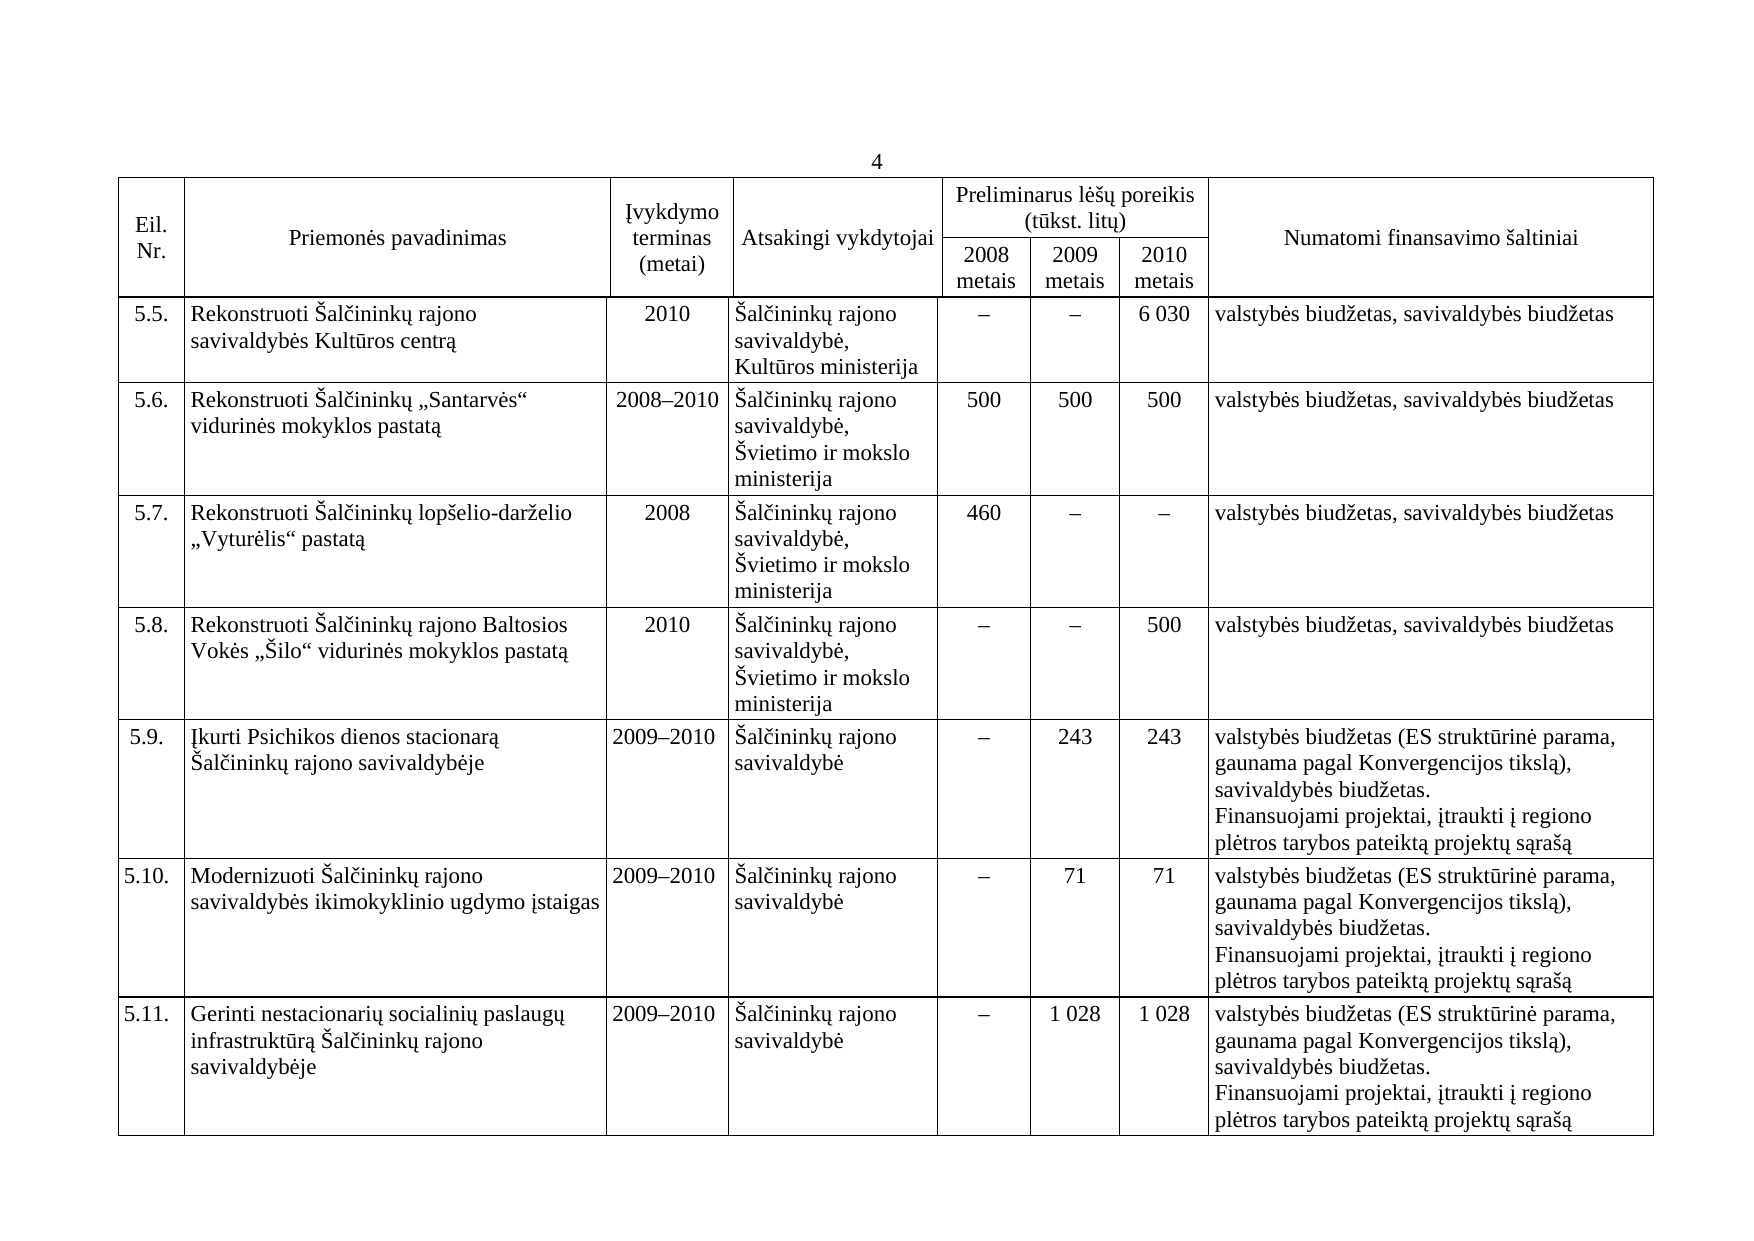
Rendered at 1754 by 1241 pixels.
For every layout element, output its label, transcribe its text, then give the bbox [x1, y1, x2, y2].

table_cell 5.7. [119, 496, 184, 607]
table_cell 500 [938, 383, 1030, 494]
table_cell valstybės biudžetas, savivaldybės biudžetas [1209, 608, 1653, 719]
table_header Atsakingi vykdytojai [734, 178, 942, 296]
table_cell valstybės biudžetas (ES struktūrinė parama, gaunama pagal Konvergencijos tikslą), savivaldybės biudžetas. Finansuojami projektai, įtraukti į regiono plėtros tarybos pateiktą projektų sąrašą [1209, 720, 1653, 858]
table_cell valstybės biudžetas, savivaldybės biudžetas [1209, 496, 1653, 607]
table_cell 2009 metais [1031, 238, 1119, 296]
table_cell 2009–2010 [607, 998, 728, 1135]
table_cell Šalčininkų rajono savivaldybė, Švietimo ir mokslo ministerija [729, 496, 937, 607]
table_cell – [1031, 608, 1119, 719]
table_cell Šalčininkų rajono savivaldybė, Kultūros ministerija [729, 298, 937, 382]
table_header Priemonės pavadinimas [185, 178, 610, 296]
table_cell 2008–2010 [607, 383, 728, 494]
table_cell 71 [1120, 859, 1208, 996]
table_cell 1 028 [1031, 998, 1119, 1135]
table_cell Šalčininkų rajono savivaldybė [729, 998, 937, 1135]
table_cell 71 [1031, 859, 1119, 996]
table_cell 6 030 [1120, 298, 1208, 382]
table_cell 243 [1031, 720, 1119, 858]
table_cell 243 [1120, 720, 1208, 858]
table_cell 460 [938, 496, 1030, 607]
table_cell 5.6. [119, 383, 184, 494]
table_header Preliminarus lėšų poreikis (tūkst. litų) [943, 178, 1208, 237]
table_cell 1 028 [1120, 998, 1208, 1135]
table_cell 2008 [607, 496, 728, 607]
table_cell – [1031, 496, 1119, 607]
table_header Numatomi finansavimo šaltiniai [1209, 178, 1653, 296]
table_cell 2010 metais [1120, 238, 1208, 296]
table_cell 5.9. [119, 720, 184, 858]
table_header Eil. Nr. [119, 178, 184, 296]
table_cell Rekonstruoti Šalčininkų rajono savivaldybės Kultūros centrą [185, 298, 606, 382]
table_cell 5.10. [119, 859, 184, 996]
table_cell Rekonstruoti Šalčininkų rajono Baltosios Vokės „Šilo“ vidurinės mokyklos pastatą [185, 608, 606, 719]
table_header Įvykdymo terminas (metai) [611, 178, 733, 296]
table_cell Gerinti nestacionarių socialinių paslaugų infrastruktūrą Šalčininkų rajono savivaldybėje [185, 998, 606, 1135]
table_cell Modernizuoti Šalčininkų rajono savivaldybės ikimokyklinio ugdymo įstaigas [185, 859, 606, 996]
table_cell 5.8. [119, 608, 184, 719]
table_cell valstybės biudžetas (ES struktūrinė parama, gaunama pagal Konvergencijos tikslą), savivaldybės biudžetas. Finansuojami projektai, įtraukti į regiono plėtros tarybos pateiktą projektų sąrašą [1209, 998, 1653, 1135]
table_cell 2008 metais [943, 238, 1030, 296]
table_cell 2009–2010 [607, 859, 728, 996]
table_cell Rekonstruoti Šalčininkų lopšelio-darželio „Vyturėlis“ pastatą [185, 496, 606, 607]
table_cell 2010 [607, 298, 728, 382]
table_cell – [1120, 496, 1208, 607]
table_cell 5.11. [119, 998, 184, 1135]
table_cell 5.5. [119, 298, 184, 382]
table_cell valstybės biudžetas, savivaldybės biudžetas [1209, 383, 1653, 494]
table_cell – [938, 608, 1030, 719]
table_cell Šalčininkų rajono savivaldybė, Švietimo ir mokslo ministerija [729, 383, 937, 494]
table_cell 500 [1120, 608, 1208, 719]
table_cell 2010 [607, 608, 728, 719]
table_cell – [938, 998, 1030, 1135]
table_cell – [938, 720, 1030, 858]
table_cell valstybės biudžetas, savivaldybės biudžetas [1209, 298, 1653, 382]
table_cell valstybės biudžetas (ES struktūrinė parama, gaunama pagal Konvergencijos tikslą), savivaldybės biudžetas. Finansuojami projektai, įtraukti į regiono plėtros tarybos pateiktą projektų sąrašą [1209, 859, 1653, 996]
table_cell Šalčininkų rajono savivaldybė, Švietimo ir mokslo ministerija [729, 608, 937, 719]
table_cell 500 [1031, 383, 1119, 494]
table_cell – [938, 859, 1030, 996]
table_cell Rekonstruoti Šalčininkų „Santarvės“ vidurinės mokyklos pastatą [185, 383, 606, 494]
table_cell Šalčininkų rajono savivaldybė [729, 859, 937, 996]
table_cell Šalčininkų rajono savivaldybė [729, 720, 937, 858]
table_cell – [1031, 298, 1119, 382]
table_cell Įkurti Psichikos dienos stacionarą Šalčininkų rajono savivaldybėje [185, 720, 606, 858]
table_cell 2009–2010 [607, 720, 728, 858]
table_cell – [938, 298, 1030, 382]
table_cell 500 [1120, 383, 1208, 494]
